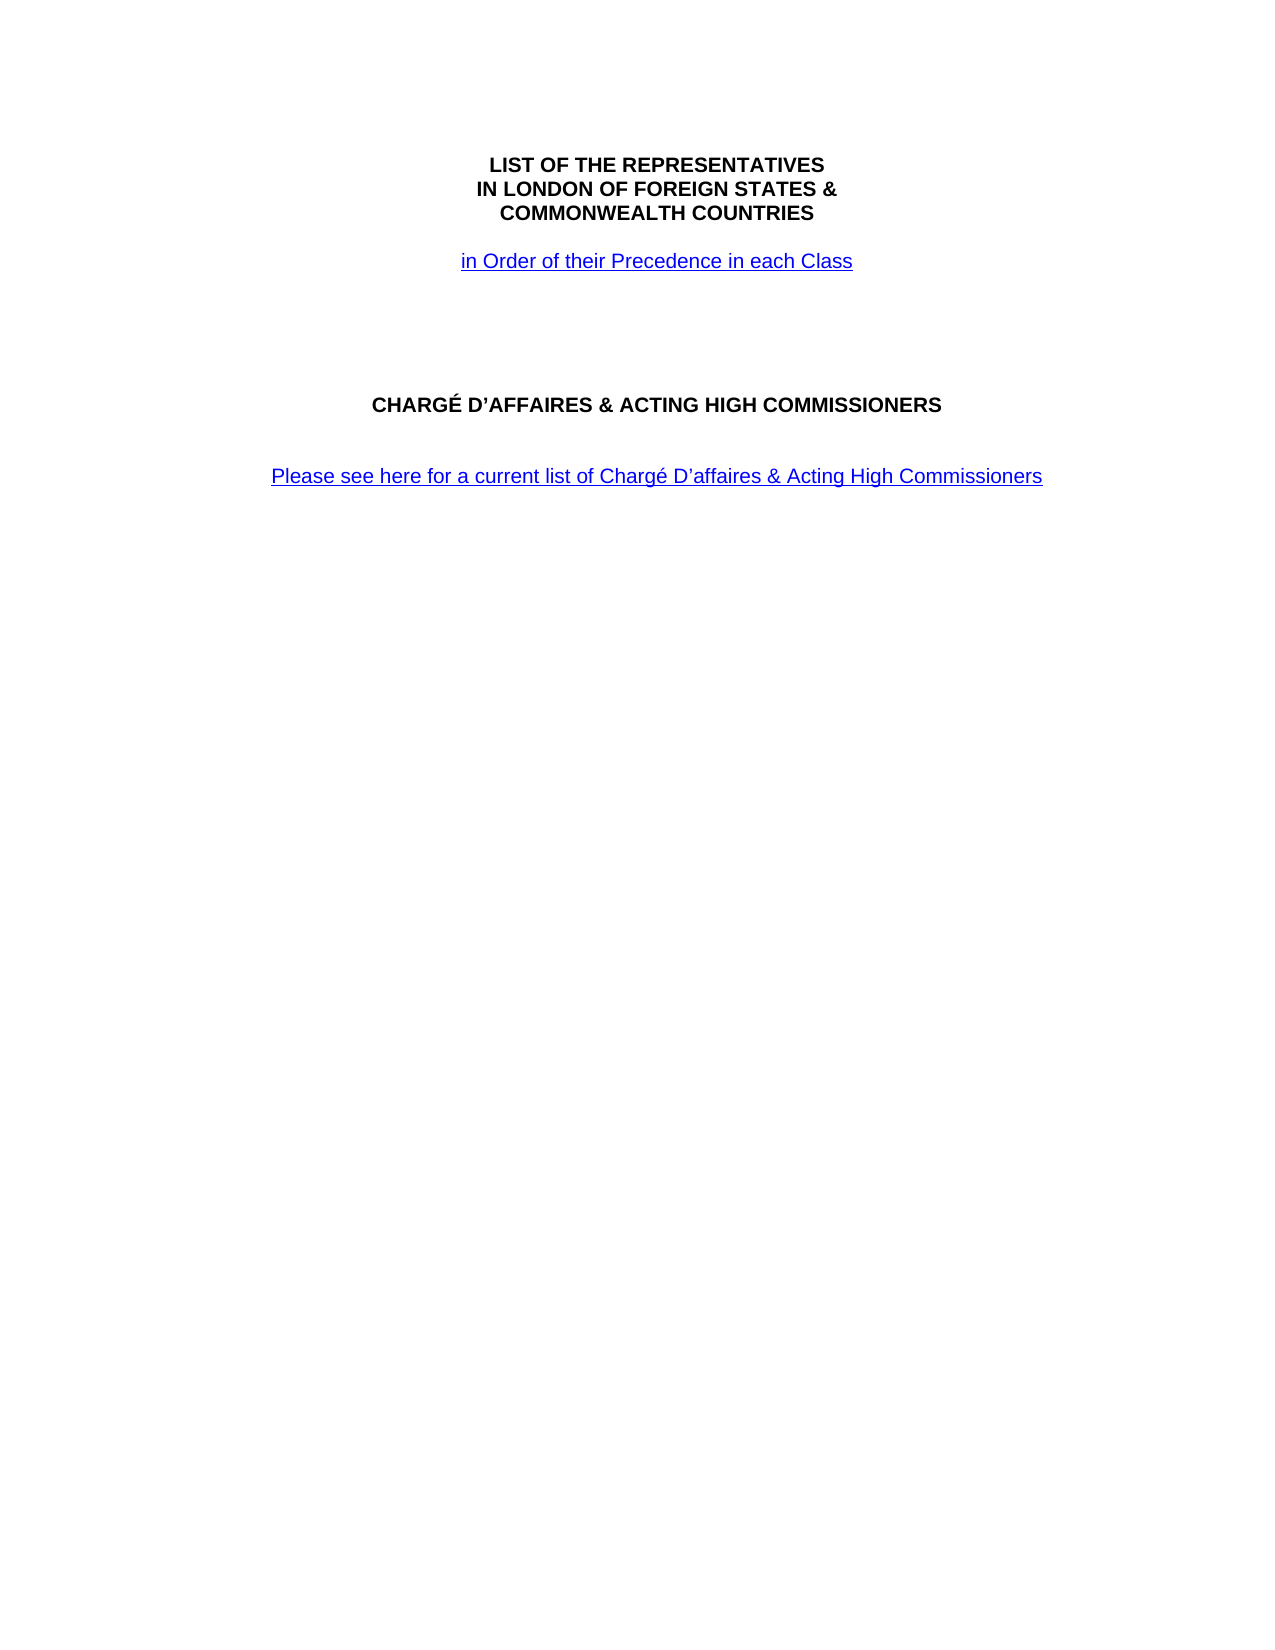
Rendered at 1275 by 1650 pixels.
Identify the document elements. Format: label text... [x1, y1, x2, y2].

text LIST OF THE REPRESENTATIVES [133, 153, 1181, 177]
text Please see here for a current list of Chargé D’affaires & Acting High Commissioners [133, 464, 1181, 488]
text COMMONWEALTH COUNTRIES [133, 201, 1181, 225]
text CHARGÉ D’AFFAIRES & ACTING HIGH COMMISSIONERS [133, 392, 1181, 416]
text in Order of their Precedence in each Class [133, 249, 1181, 273]
text IN LONDON OF FOREIGN STATES & [133, 177, 1181, 201]
